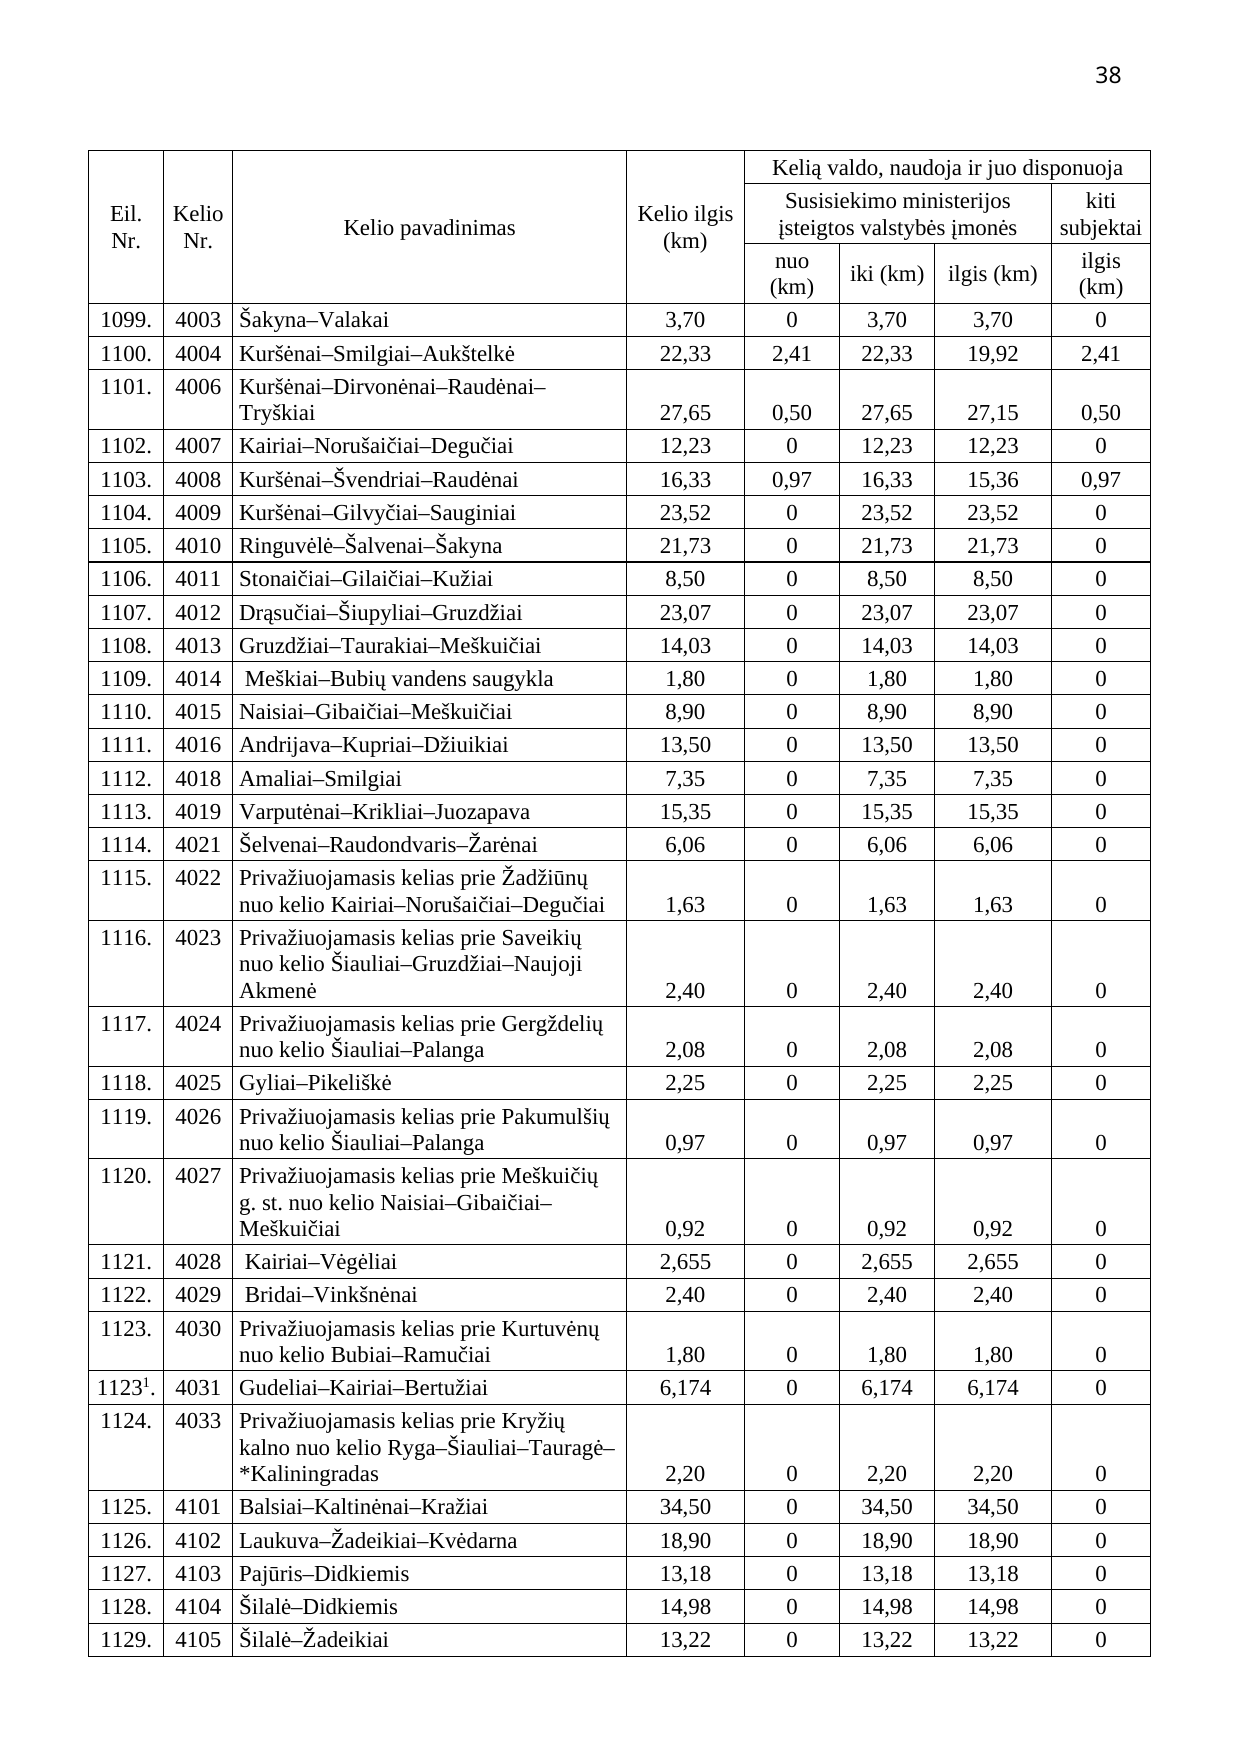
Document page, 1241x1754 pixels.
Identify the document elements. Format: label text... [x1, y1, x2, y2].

table_cell 23,52 [840, 496, 934, 528]
table_cell 22,33 [627, 337, 744, 369]
table_cell 3,70 [935, 304, 1051, 336]
table_cell 21,73 [627, 529, 744, 561]
table_cell 0 [745, 1557, 839, 1589]
table_cell 0 [1052, 1100, 1150, 1158]
table_cell ilgis (km) [935, 244, 1051, 302]
table_cell 4010 [164, 529, 232, 561]
table_cell 0,97 [745, 463, 839, 495]
table_cell 14,03 [840, 629, 934, 661]
table_cell 1,80 [935, 662, 1051, 694]
table_cell 23,07 [627, 596, 744, 628]
table_cell 12,23 [840, 430, 934, 462]
table_cell 13,18 [840, 1557, 934, 1589]
table_cell Gudeliai–Kairiai–Bertužiai [233, 1371, 626, 1403]
table_cell 0 [1052, 861, 1150, 920]
table_cell Pajūris–Didkiemis [233, 1557, 626, 1589]
table_cell 1099. [89, 304, 163, 336]
table_cell 23,52 [627, 496, 744, 528]
table_cell 1112. [89, 762, 163, 794]
table_cell 1128. [89, 1590, 163, 1622]
table_cell 7,35 [935, 762, 1051, 794]
table_cell 0 [745, 1491, 839, 1523]
table_header Kelio Nr. [164, 151, 232, 302]
table_cell 1122. [89, 1279, 163, 1311]
table_cell 8,90 [840, 695, 934, 727]
table_cell 2,20 [935, 1405, 1051, 1489]
table_cell 27,15 [935, 370, 1051, 428]
table_cell 1,80 [627, 1312, 744, 1370]
table_cell 0 [745, 304, 839, 336]
table_cell Varputėnai–Krikliai–Juozapava [233, 795, 626, 827]
table_cell 2,25 [840, 1067, 934, 1099]
table_cell Šelvenai–Raudondvaris–Žarėnai [233, 828, 626, 860]
table_cell 0,97 [935, 1100, 1051, 1158]
table_cell 15,35 [935, 795, 1051, 827]
table_cell 1107. [89, 596, 163, 628]
table_cell 1106. [89, 563, 163, 594]
table_cell 0 [1052, 921, 1150, 1006]
table_cell 1,63 [840, 861, 934, 920]
table_cell 16,33 [840, 463, 934, 495]
table_cell 4019 [164, 795, 232, 827]
table_cell 2,655 [935, 1245, 1051, 1277]
table_cell 0 [745, 1100, 839, 1158]
table_cell 0,97 [840, 1100, 934, 1158]
table_cell Šilalė–Žadeikiai [233, 1624, 626, 1656]
table_cell 0 [1052, 529, 1150, 561]
table_cell 6,174 [935, 1371, 1051, 1403]
table_header Kelio pavadinimas [233, 151, 626, 302]
table_cell 34,50 [840, 1491, 934, 1523]
table_cell 11231. [89, 1371, 163, 1403]
table_cell 1124. [89, 1405, 163, 1489]
table_cell 21,73 [840, 529, 934, 561]
table_cell 0 [745, 596, 839, 628]
table_cell 14,98 [840, 1590, 934, 1622]
table_cell 0 [745, 496, 839, 528]
table_cell Kuršėnai–Švendriai–Raudėnai [233, 463, 626, 495]
table_cell 8,50 [935, 563, 1051, 594]
table_cell 1,63 [935, 861, 1051, 920]
table_cell 23,07 [935, 596, 1051, 628]
table_cell 4022 [164, 861, 232, 920]
table_cell 4016 [164, 729, 232, 761]
table_cell 4101 [164, 1491, 232, 1523]
table_cell 4023 [164, 921, 232, 1006]
table_cell 4029 [164, 1279, 232, 1311]
table_cell 4014 [164, 662, 232, 694]
table_cell 4103 [164, 1557, 232, 1589]
table_cell 1100. [89, 337, 163, 369]
table_cell 12,23 [627, 430, 744, 462]
table_cell 13,50 [840, 729, 934, 761]
table_cell 4007 [164, 430, 232, 462]
table_cell 1110. [89, 695, 163, 727]
table_cell 0,92 [627, 1159, 744, 1244]
table_cell 0,92 [840, 1159, 934, 1244]
table_cell 1,80 [840, 662, 934, 694]
table_cell 1101. [89, 370, 163, 428]
table_cell Balsiai–Kaltinėnai–Kražiai [233, 1491, 626, 1523]
table_cell 6,174 [627, 1371, 744, 1403]
table_cell 4009 [164, 496, 232, 528]
table_cell 13,22 [627, 1624, 744, 1656]
table_cell 19,92 [935, 337, 1051, 369]
table_cell 1114. [89, 828, 163, 860]
table_cell Bridai–Vinkšnėnai [233, 1279, 626, 1311]
table_cell Privažiuojamasis kelias prie Kryžių kalno nuo kelio Ryga–Šiauliai–Tauragė– *Kaliningradas [233, 1405, 626, 1489]
table_header Kelią valdo, naudoja ir juo disponuoja [745, 151, 1150, 183]
table_cell 2,08 [935, 1007, 1051, 1066]
table_cell 0 [745, 1159, 839, 1244]
table_cell 1,80 [627, 662, 744, 694]
table_cell 0 [745, 1590, 839, 1622]
table_cell 0 [1052, 496, 1150, 528]
table_cell 16,33 [627, 463, 744, 495]
table_cell 27,65 [840, 370, 934, 428]
table_cell 4024 [164, 1007, 232, 1066]
table_cell Privažiuojamasis kelias prie Gergždelių nuo kelio Šiauliai–Palanga [233, 1007, 626, 1066]
table_cell Stonaičiai–Gilaičiai–Kužiai [233, 563, 626, 594]
table_cell 8,90 [627, 695, 744, 727]
table_cell 13,50 [935, 729, 1051, 761]
table_cell kiti subjektai [1052, 184, 1150, 243]
table_cell 18,90 [935, 1524, 1051, 1556]
table_cell 2,25 [935, 1067, 1051, 1099]
table_cell nuo (km) [745, 244, 839, 302]
table_cell 0 [1052, 1159, 1150, 1244]
table_cell 0,97 [1052, 463, 1150, 495]
table_cell 0 [1052, 430, 1150, 462]
table_cell 4104 [164, 1590, 232, 1622]
table_cell 15,35 [627, 795, 744, 827]
table_cell 14,98 [935, 1590, 1051, 1622]
table_cell 7,35 [840, 762, 934, 794]
table_cell Kairiai–Vėgėliai [233, 1245, 626, 1277]
table_cell 0 [745, 828, 839, 860]
table_cell 2,40 [935, 1279, 1051, 1311]
table_cell 6,06 [840, 828, 934, 860]
table_cell 4026 [164, 1100, 232, 1158]
table_cell 0 [1052, 629, 1150, 661]
table_cell 0 [745, 1067, 839, 1099]
table_cell 4012 [164, 596, 232, 628]
table_cell 1108. [89, 629, 163, 661]
table_cell 4013 [164, 629, 232, 661]
table_cell 0 [745, 1624, 839, 1656]
table_cell 2,655 [840, 1245, 934, 1277]
table_cell 1105. [89, 529, 163, 561]
table_cell 1125. [89, 1491, 163, 1523]
table_cell 2,40 [840, 1279, 934, 1311]
table_cell 3,70 [627, 304, 744, 336]
table_cell 2,08 [840, 1007, 934, 1066]
table_cell 2,655 [627, 1245, 744, 1277]
table_cell iki (km) [840, 244, 934, 302]
table_cell 6,06 [627, 828, 744, 860]
table_cell 2,08 [627, 1007, 744, 1066]
table_cell 0 [745, 1524, 839, 1556]
table_cell 4006 [164, 370, 232, 428]
table_cell Gruzdžiai–Taurakiai–Meškuičiai [233, 629, 626, 661]
table_cell 1104. [89, 496, 163, 528]
table_header Eil. Nr. [89, 151, 163, 302]
table_cell 1127. [89, 1557, 163, 1589]
table_cell 2,41 [1052, 337, 1150, 369]
table_cell 12,23 [935, 430, 1051, 462]
table_cell 14,98 [627, 1590, 744, 1622]
table_cell Privažiuojamasis kelias prie Kurtuvėnų nuo kelio Bubiai–Ramučiai [233, 1312, 626, 1370]
table_cell 0 [745, 563, 839, 594]
table_cell 13,22 [935, 1624, 1051, 1656]
table_cell 0 [745, 1371, 839, 1403]
table_cell 0 [745, 430, 839, 462]
table_cell 0 [1052, 1524, 1150, 1556]
table_cell Gyliai–Pikeliškė [233, 1067, 626, 1099]
table_cell 1126. [89, 1524, 163, 1556]
table_cell 0,50 [745, 370, 839, 428]
table_cell 4011 [164, 563, 232, 594]
table_cell 0 [1052, 1491, 1150, 1523]
table_cell 1111. [89, 729, 163, 761]
table_cell 4028 [164, 1245, 232, 1277]
table_cell 0 [745, 861, 839, 920]
table_cell 4015 [164, 695, 232, 727]
table_cell 0 [745, 921, 839, 1006]
table_cell 18,90 [627, 1524, 744, 1556]
table_cell 1119. [89, 1100, 163, 1158]
table_cell 1,80 [840, 1312, 934, 1370]
table_cell Meškiai–Bubių vandens saugykla [233, 662, 626, 694]
table_cell 8,50 [627, 563, 744, 594]
table_cell 0 [745, 1405, 839, 1489]
table_cell 1120. [89, 1159, 163, 1244]
table_cell 0 [745, 529, 839, 561]
table_cell 1102. [89, 430, 163, 462]
table_cell 0 [745, 1279, 839, 1311]
table_cell 14,03 [935, 629, 1051, 661]
table_cell 34,50 [935, 1491, 1051, 1523]
table_cell 4003 [164, 304, 232, 336]
table_cell 1121. [89, 1245, 163, 1277]
table_cell 4030 [164, 1312, 232, 1370]
table_cell 0 [745, 795, 839, 827]
table_cell Laukuva–Žadeikiai–Kvėdarna [233, 1524, 626, 1556]
table_cell 1103. [89, 463, 163, 495]
table_cell 0 [1052, 1312, 1150, 1370]
table_cell 34,50 [627, 1491, 744, 1523]
table_cell 2,41 [745, 337, 839, 369]
table_cell 13,18 [935, 1557, 1051, 1589]
table_cell Drąsučiai–Šiupyliai–Gruzdžiai [233, 596, 626, 628]
table_cell 4027 [164, 1159, 232, 1244]
table_cell 7,35 [627, 762, 744, 794]
table_cell Kuršėnai–Dirvonėnai–Raudėnai–Tryškiai [233, 370, 626, 428]
table_cell 0 [1052, 762, 1150, 794]
table_cell 0 [745, 1245, 839, 1277]
table_cell 23,52 [935, 496, 1051, 528]
table_cell 18,90 [840, 1524, 934, 1556]
table_cell 0 [1052, 1624, 1150, 1656]
table_cell 21,73 [935, 529, 1051, 561]
table_cell 4021 [164, 828, 232, 860]
table_cell 8,90 [935, 695, 1051, 727]
table_cell 0 [1052, 1590, 1150, 1622]
table_cell 15,36 [935, 463, 1051, 495]
table_cell 1115. [89, 861, 163, 920]
table_cell 1118. [89, 1067, 163, 1099]
table_cell Šilalė–Didkiemis [233, 1590, 626, 1622]
table_cell 4033 [164, 1405, 232, 1489]
table_cell 1117. [89, 1007, 163, 1066]
table_cell 0 [1052, 729, 1150, 761]
table_cell 0 [745, 629, 839, 661]
table_cell Privažiuojamasis kelias prie Saveikių nuo kelio Šiauliai–Gruzdžiai–Naujoji Akmenė [233, 921, 626, 1006]
table_cell Kuršėnai–Smilgiai–Aukštelkė [233, 337, 626, 369]
table_cell 27,65 [627, 370, 744, 428]
table_cell 8,50 [840, 563, 934, 594]
table_cell Susisiekimo ministerijos įsteigtos valstybės įmonės [745, 184, 1051, 243]
table_cell 0,50 [1052, 370, 1150, 428]
table_cell Ringuvėlė–Šalvenai–Šakyna [233, 529, 626, 561]
table_cell 6,06 [935, 828, 1051, 860]
table_cell Kuršėnai–Gilvyčiai–Sauginiai [233, 496, 626, 528]
table_cell ilgis (km) [1052, 244, 1150, 302]
table_cell 13,22 [840, 1624, 934, 1656]
table_cell 2,40 [627, 1279, 744, 1311]
table_cell 2,25 [627, 1067, 744, 1099]
table_cell Šakyna–Valakai [233, 304, 626, 336]
table_cell Privažiuojamasis kelias prie Meškuičių g. st. nuo kelio Naisiai–Gibaičiai–Meškuičiai [233, 1159, 626, 1244]
table_cell 14,03 [627, 629, 744, 661]
table_cell 1109. [89, 662, 163, 694]
table_cell 2,20 [840, 1405, 934, 1489]
table_cell 2,40 [935, 921, 1051, 1006]
table_cell 0 [1052, 795, 1150, 827]
table_cell Privažiuojamasis kelias prie Pakumulšių nuo kelio Šiauliai–Palanga [233, 1100, 626, 1158]
table_cell 3,70 [840, 304, 934, 336]
table_cell 23,07 [840, 596, 934, 628]
table_cell 0 [1052, 695, 1150, 727]
table_cell 1,63 [627, 861, 744, 920]
table_cell 0 [1052, 1405, 1150, 1489]
table_cell Privažiuojamasis kelias prie Žadžiūnų nuo kelio Kairiai–Norušaičiai–Degučiai [233, 861, 626, 920]
table_cell 1116. [89, 921, 163, 1006]
table_cell 4105 [164, 1624, 232, 1656]
table_cell 13,50 [627, 729, 744, 761]
table_cell 0,92 [935, 1159, 1051, 1244]
table_header Kelio ilgis (km) [627, 151, 744, 302]
table_cell 0 [1052, 662, 1150, 694]
table_cell 2,40 [840, 921, 934, 1006]
table_cell 1129. [89, 1624, 163, 1656]
table_cell 0 [745, 695, 839, 727]
table_cell Andrijava–Kupriai–Džiuikiai [233, 729, 626, 761]
table_cell 1,80 [935, 1312, 1051, 1370]
table_cell 0 [745, 1312, 839, 1370]
table_cell 0 [1052, 828, 1150, 860]
table_cell 4018 [164, 762, 232, 794]
table_cell 22,33 [840, 337, 934, 369]
table_cell 0 [1052, 596, 1150, 628]
table_cell 4004 [164, 337, 232, 369]
table_cell 0 [1052, 304, 1150, 336]
table_cell 0 [1052, 1007, 1150, 1066]
table_cell 13,18 [627, 1557, 744, 1589]
table_cell 1113. [89, 795, 163, 827]
table_cell Amaliai–Smilgiai [233, 762, 626, 794]
table_cell 0 [745, 1007, 839, 1066]
table_cell 0 [745, 662, 839, 694]
table_cell 0 [745, 729, 839, 761]
table_cell 1123. [89, 1312, 163, 1370]
table_cell 4025 [164, 1067, 232, 1099]
table_cell 6,174 [840, 1371, 934, 1403]
table_cell 0 [745, 762, 839, 794]
table_cell 4102 [164, 1524, 232, 1556]
table_cell 0 [1052, 1067, 1150, 1099]
table_cell 0 [1052, 1279, 1150, 1311]
table_cell 2,20 [627, 1405, 744, 1489]
table_cell 0 [1052, 1371, 1150, 1403]
table_cell 0,97 [627, 1100, 744, 1158]
table_cell 15,35 [840, 795, 934, 827]
table_cell 0 [1052, 563, 1150, 594]
table_cell Kairiai–Norušaičiai–Degučiai [233, 430, 626, 462]
table_cell 4031 [164, 1371, 232, 1403]
table_cell 0 [1052, 1245, 1150, 1277]
table_cell 0 [1052, 1557, 1150, 1589]
table_cell 2,40 [627, 921, 744, 1006]
table_cell 4008 [164, 463, 232, 495]
table_cell Naisiai–Gibaičiai–Meškuičiai [233, 695, 626, 727]
